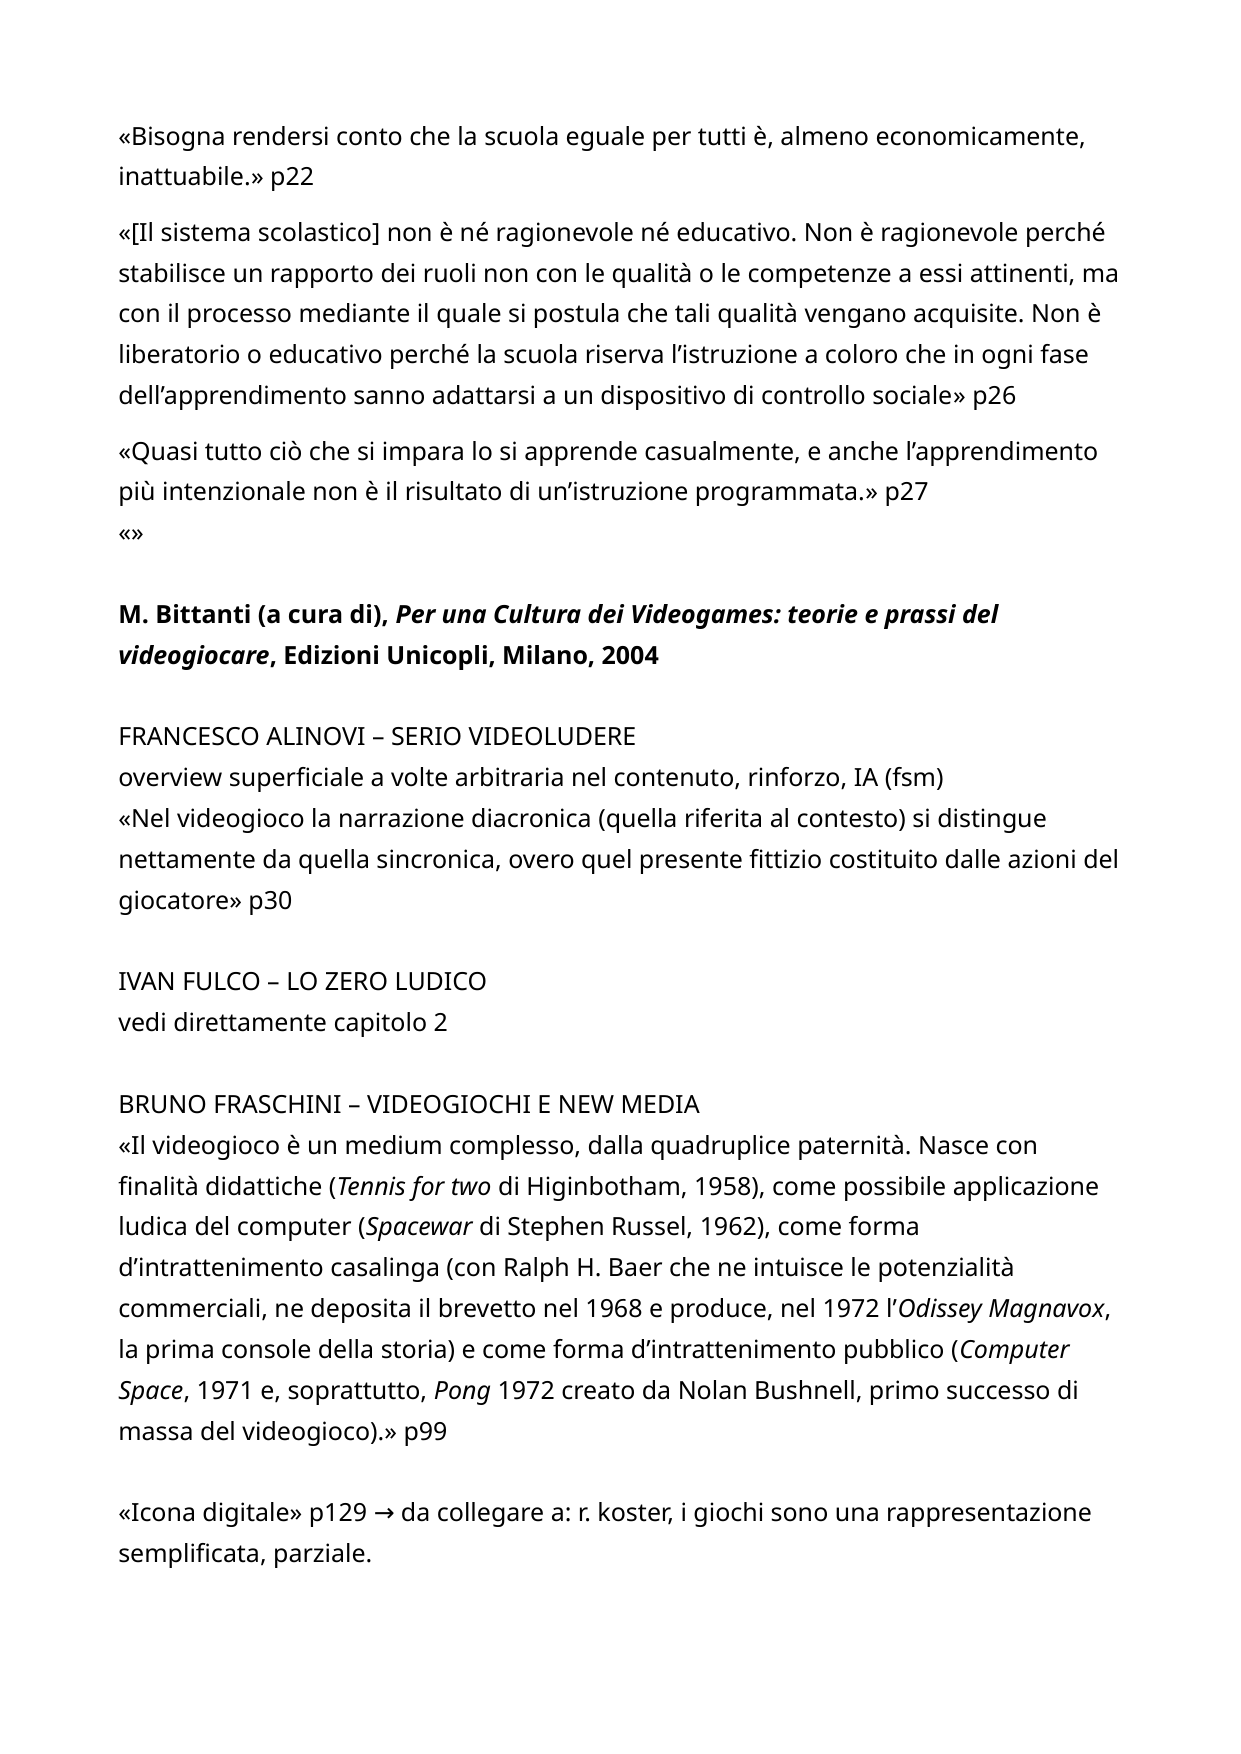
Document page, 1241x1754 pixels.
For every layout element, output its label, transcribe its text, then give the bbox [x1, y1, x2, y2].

text FRANCESCO ALINOVI – SERIO VIDEOLUDERE [118, 719, 1122, 753]
text overview superficiale a volte arbitraria nel contenuto, rinforzo, IA (fsm) [118, 760, 1122, 794]
text vedi direttamente capitolo 2 [118, 1005, 1122, 1039]
text «Bisogna rendersi conto che la scuola eguale per tutti è, almeno economicamente, inattuabile.» p22 [118, 118, 1122, 193]
text «Icona digitale» p129 → da collegare a: r. koster, i giochi sono una rappresentazione semplificata, parziale. [118, 1495, 1122, 1570]
text «Nel videogioco la narrazione diacronica (quella riferita al contesto) si distingue nettamente da quella sincronica, overo quel presente fittizio costituito dalle azioni del giocatore» p30 [118, 801, 1122, 916]
text IVAN FULCO – LO ZERO LUDICO [118, 964, 1122, 998]
text M. Bittanti (a cura di), Per una Cultura dei Videogames: teorie e prassi del videogiocare, Edizioni Unicopli, Milano, 2004 [118, 596, 1122, 671]
text «» [118, 515, 1122, 549]
text «Il videogioco è un medium complesso, dalla quadruplice paternità. Nasce con finalità didattiche (Tennis for two di Higinbotham, 1958), come possibile applicazione ludica del computer (Spacewar di Stephen Russel, 1962), come forma d’intrattenimento casalinga (con Ralph H. Baer che ne intuisce le potenzialità commerciali, ne deposita il brevetto nel 1968 e produce, nel 1972 l’Odissey Magnavox, la prima console della storia) e come forma d’intrattenimento pubblico (Computer Space, 1971 e, soprattutto, Pong 1972 creato da Nolan Bushnell, primo successo di massa del videogioco).» p99 [118, 1127, 1122, 1447]
text «Quasi tutto ciò che si impara lo si apprende casualmente, e anche l’apprendimento più intenzionale non è il risultato di un’istruzione programmata.» p27 [118, 433, 1122, 508]
text «[Il sistema scolastico] non è né ragionevole né educativo. Non è ragionevole perché stabilisce un rapporto dei ruoli non con le qualità o le competenze a essi attinenti, ma con il processo mediante il quale si postula che tali qualità vengano acquisite. Non è liberatorio o educativo perché la scuola riserva l’istruzione a coloro che in ogni fase dell’apprendimento sanno adattarsi a un dispositivo di controllo sociale» p26 [118, 214, 1122, 412]
text BRUNO FRASCHINI – VIDEOGIOCHI E NEW MEDIA [118, 1086, 1122, 1121]
